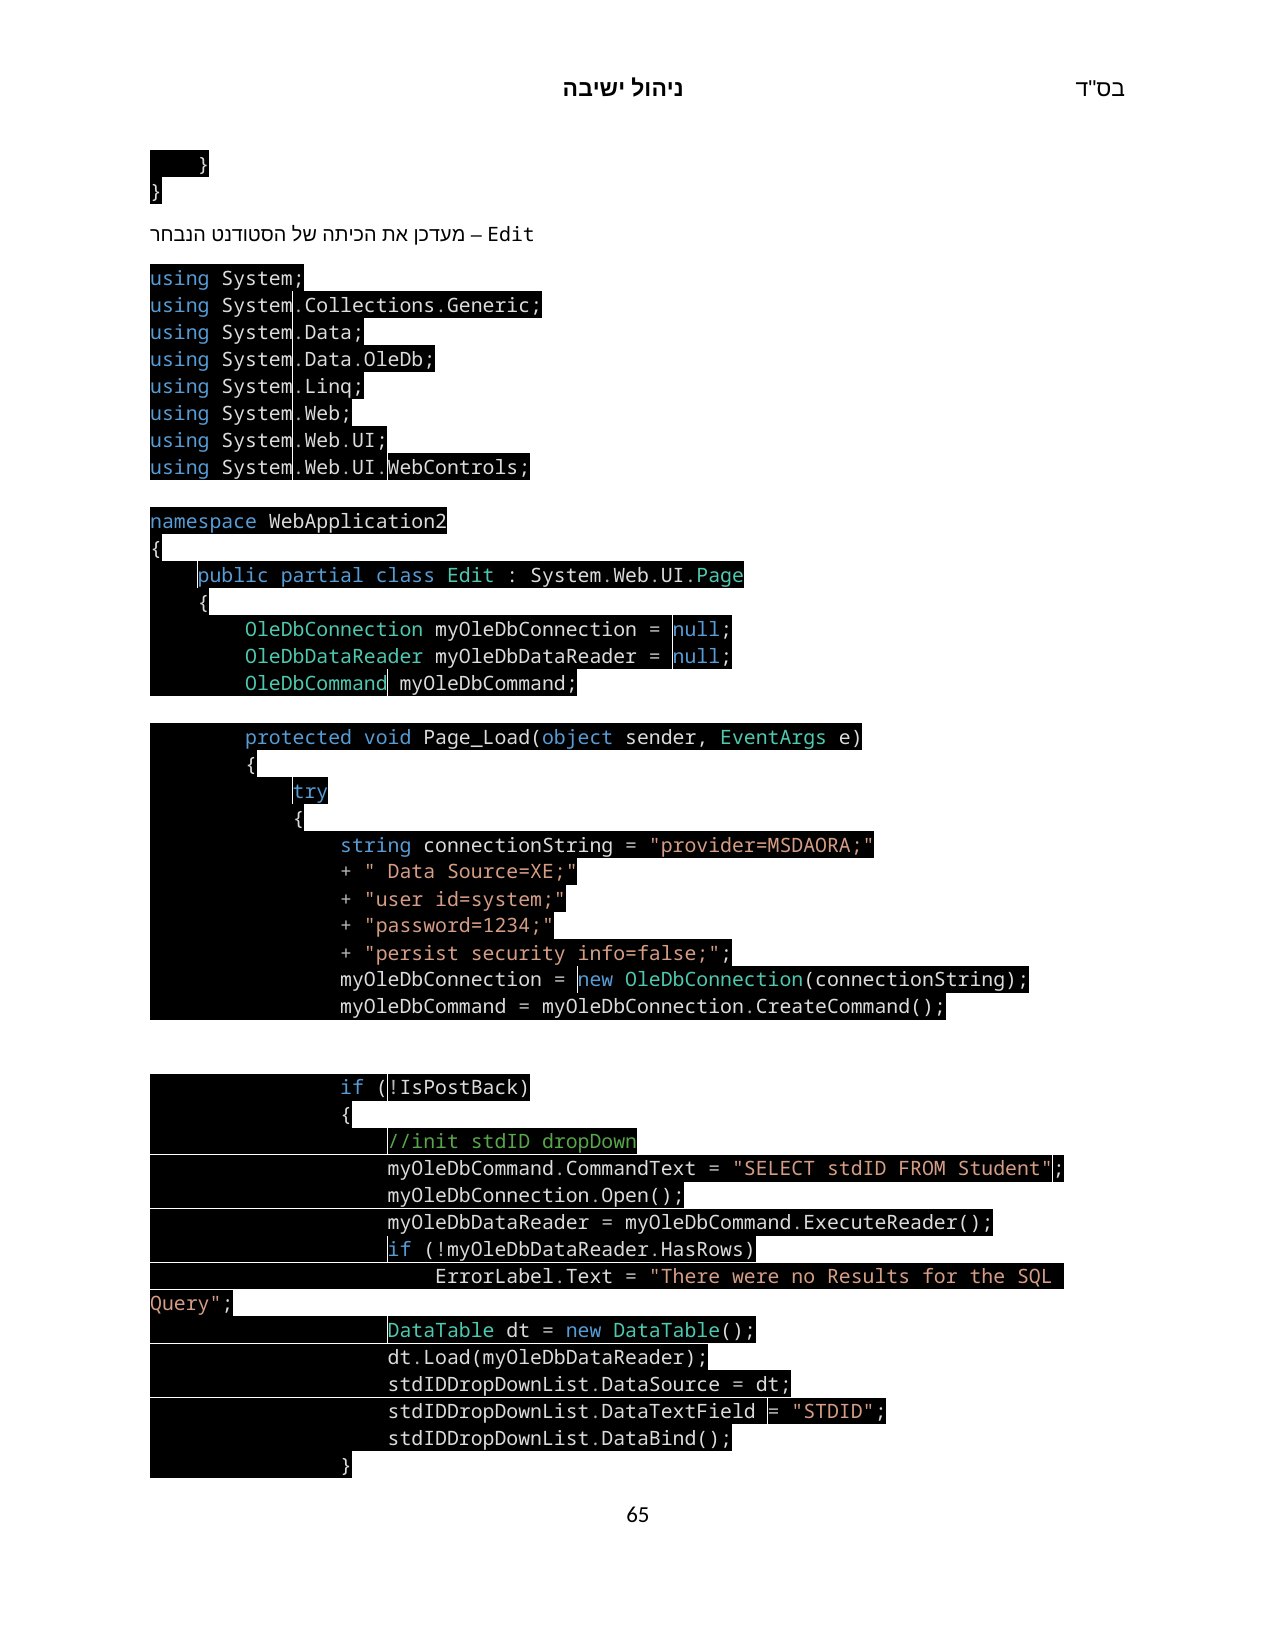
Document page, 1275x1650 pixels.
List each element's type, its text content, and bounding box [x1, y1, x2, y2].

text using System.Data; [150, 318, 1125, 345]
text using System.Linq; [150, 372, 1125, 399]
text + "password=1234;" [150, 912, 1125, 939]
text + " Data Source=XE;" [150, 858, 1125, 885]
text Edit – מעדכן את הכיתה של הסטודנט הנבחר [150, 221, 1125, 248]
text using System.Web.UI; [150, 426, 1125, 453]
text } [150, 1451, 1125, 1478]
text ErrorLabel.Text = "There were no Results for the SQL Query"; [150, 1262, 1125, 1316]
text using System.Web; [150, 399, 1125, 426]
text { [150, 804, 1125, 831]
text myOleDbCommand.CommandText = "SELECT stdID FROM Student"; [150, 1154, 1125, 1182]
text using System.Data.OleDb; [150, 345, 1125, 372]
text using System; [150, 264, 1125, 291]
text { [150, 588, 1125, 615]
text } [150, 177, 1125, 204]
text stdIDDropDownList.DataSource = dt; [150, 1370, 1125, 1397]
text myOleDbCommand = myOleDbConnection.CreateCommand(); [150, 993, 1125, 1020]
text myOleDbDataReader = myOleDbCommand.ExecuteReader(); [150, 1208, 1125, 1236]
text if (!IsPostBack) [150, 1074, 1125, 1101]
text DataTable dt = new DataTable(); [150, 1316, 1125, 1343]
text } [150, 150, 1125, 177]
text OleDbConnection myOleDbConnection = null; [150, 615, 1125, 642]
text protected void Page_Load(object sender, EventArgs e) [150, 723, 1125, 750]
text try [150, 777, 1125, 804]
text //init stdID dropDown [150, 1128, 1125, 1154]
text if (!myOleDbDataReader.HasRows) [150, 1236, 1125, 1262]
text myOleDbConnection = new OleDbConnection(connectionString); [150, 966, 1125, 993]
text + "user id=system;" [150, 885, 1125, 912]
text OleDbCommand myOleDbCommand; [150, 669, 1125, 696]
text public partial class Edit : System.Web.UI.Page [150, 561, 1125, 588]
text { [150, 750, 1125, 777]
text using System.Web.UI.WebControls; [150, 453, 1125, 480]
text { [150, 1101, 1125, 1128]
text + "persist security info=false;"; [150, 939, 1125, 966]
text dt.Load(myOleDbDataReader); [150, 1343, 1125, 1370]
text stdIDDropDownList.DataBind(); [150, 1424, 1125, 1451]
text using System.Collections.Generic; [150, 291, 1125, 318]
text stdIDDropDownList.DataTextField = "STDID"; [150, 1397, 1125, 1424]
text { [150, 534, 1125, 561]
text myOleDbConnection.Open(); [150, 1182, 1125, 1208]
text namespace WebApplication2 [150, 507, 1125, 534]
text string connectionString = "provider=MSDAORA;" [150, 831, 1125, 858]
text OleDbDataReader myOleDbDataReader = null; [150, 642, 1125, 669]
